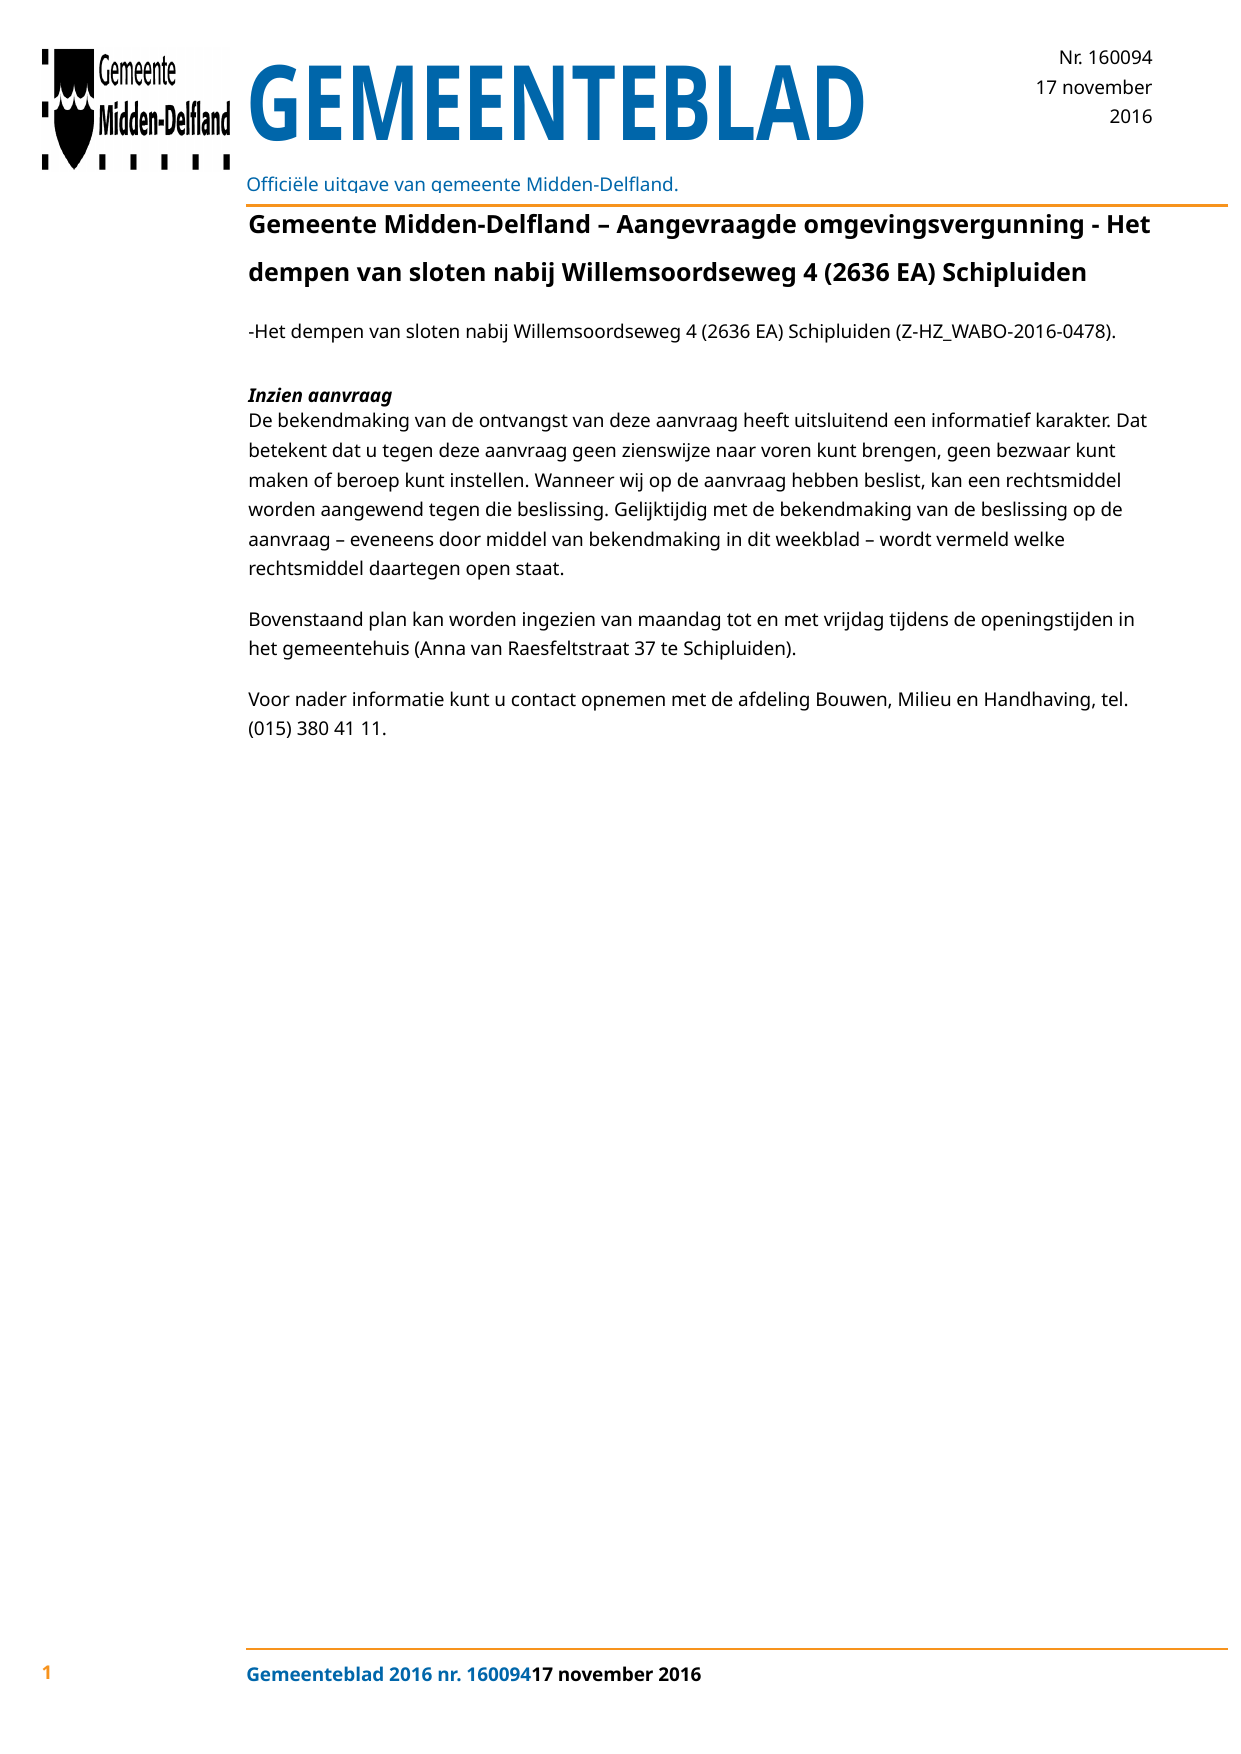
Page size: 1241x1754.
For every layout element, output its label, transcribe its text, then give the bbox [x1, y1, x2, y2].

text Inzien aanvraag [248, 382, 1152, 408]
text Voor nader informatie kunt u contact opnemen met de afdeling Bouwen, Milieu en Handhaving, tel. (015) 380 41 11. [248, 686, 1152, 741]
text De bekendmaking van de ontvangst van deze aanvraag heeft uitsluitend een informatief karakter. Dat betekent dat u tegen deze aanvraag geen zienswijze naar voren kunt brengen, geen bezwaar kunt maken of beroep kunt instellen. Wanneer wij op de aanvraag hebben beslist, kan een rechtsmiddel worden aangewend tegen die beslissing. Gelijktijdig met de bekendmaking van de beslissing op de aanvraag – eveneens door middel van bekendmaking in dit weekblad – wordt vermeld welke rechtsmiddel daartegen open staat. [248, 408, 1152, 581]
text -Het dempen van sloten nabij Willemsoordseweg 4 (2636 EA) Schipluiden (Z-HZ_WABO-2016-0478). [248, 318, 1152, 344]
picture [41, 47, 231, 172]
text Gemeente Midden-Delfland – Aangevraagde omgevingsvergunning - Het dempen van sloten nabij Willemsoordseweg 4 (2636 EA) Schipluiden [248, 207, 1152, 288]
text Bovenstaand plan kan worden ingezien van maandag tot en met vrijdag tijdens de openingstijden in het gemeentehuis (Anna van Raesfeltstraat 37 te Schipluiden). [248, 606, 1152, 661]
